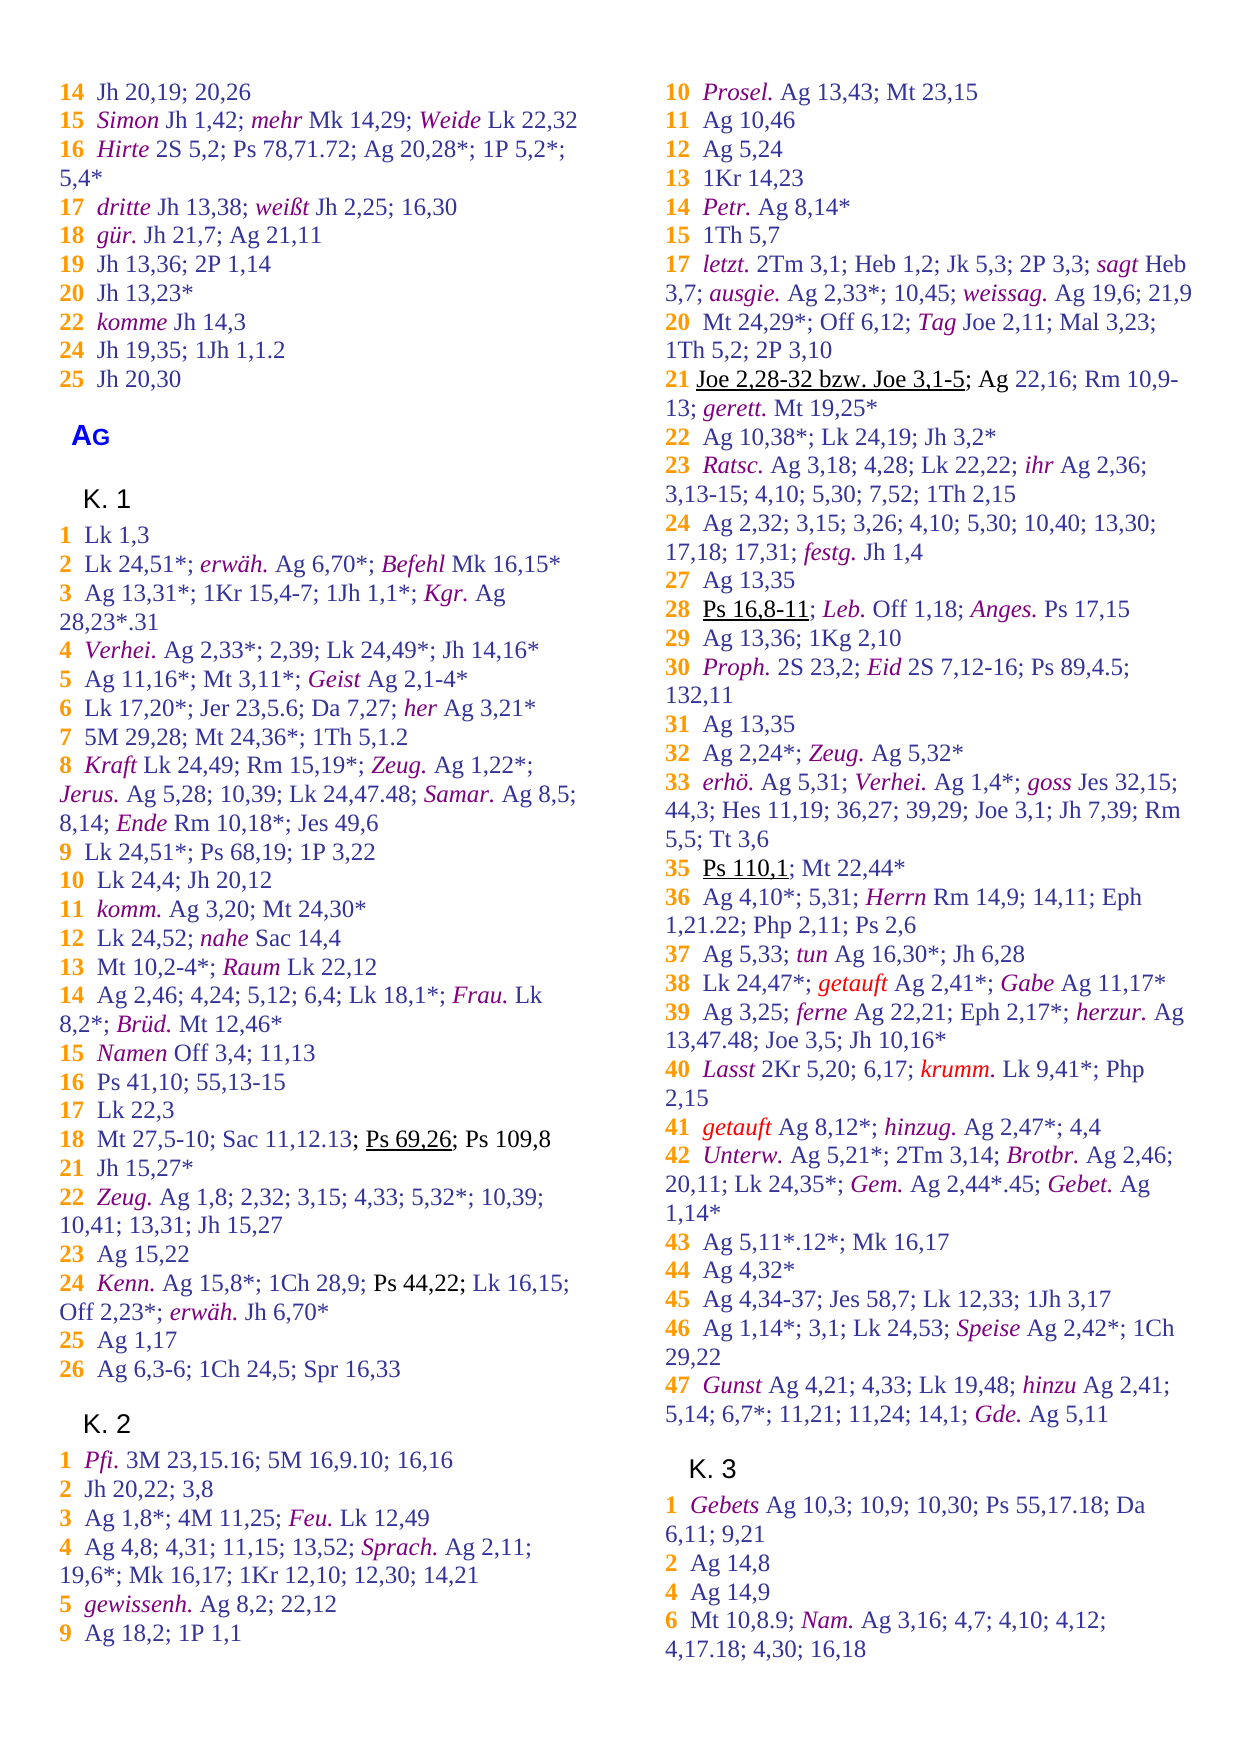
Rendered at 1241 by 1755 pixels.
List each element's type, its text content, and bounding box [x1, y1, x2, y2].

text 10 Prosel. Ag 13,43; Mt 23,15 [665, 77, 1193, 106]
text 14 Jh 20,19; 20,26 [59, 77, 587, 106]
text 16 Ps 41,10; 55,13-15 [59, 1067, 587, 1095]
text 9 Ag 18,2; 1P 1,1 [59, 1618, 587, 1647]
text 4 Ag 14,9 [665, 1577, 1193, 1606]
text 43 Ag 5,11*.12*; Mk 16,17 [665, 1227, 1193, 1256]
text 5 gewissenh. Ag 8,2; 22,12 [59, 1589, 587, 1618]
text 40 Lasst 2Kr 5,20; 6,17; krumm. Lk 9,41*; Php 2,15 [665, 1054, 1193, 1112]
text 7 5M 29,28; Mt 24,36*; 1Th 5,1.2 [59, 722, 587, 750]
text 1 Gebets Ag 10,3; 10,9; 10,30; Ps 55,17.18; Da 6,11; 9,21 [665, 1491, 1193, 1548]
text 24 Ag 2,32; 3,15; 3,26; 4,10; 5,30; 10,40; 13,30; 17,18; 17,31; festg. Jh 1,4 [665, 508, 1193, 566]
subtitle K. 2 [83, 1408, 587, 1439]
subtitle K. 3 [688, 1453, 1193, 1484]
text 24 Kenn. Ag 15,8*; 1Ch 28,9; Ps 44,22; Lk 16,15; Off 2,23*; erwäh. Jh 6,70* [59, 1268, 587, 1325]
text 15 Namen Off 3,4; 11,13 [59, 1038, 587, 1067]
text 29 Ag 13,36; 1Kg 2,10 [665, 623, 1193, 652]
text 9 Lk 24,51*; Ps 68,19; 1P 3,22 [59, 837, 587, 865]
text 2 Ag 14,8 [665, 1548, 1193, 1577]
text 17 letzt. 2Tm 3,1; Heb 1,2; Jk 5,3; 2P 3,3; sagt Heb 3,7; ausgie. Ag 2,33*; 10,45; weissag. Ag 19,6; 21,9 [665, 249, 1193, 307]
text 4 Ag 4,8; 4,31; 11,15; 13,52; Sprach. Ag 2,11; 19,6*; Mk 16,17; 1Kr 12,10; 12,30; 14,21 [59, 1532, 587, 1589]
subtitle Ag [71, 418, 587, 452]
text 31 Ag 13,35 [665, 709, 1193, 738]
text 46 Ag 1,14*; 3,1; Lk 24,53; Speise Ag 2,42*; 1Ch 29,22 [665, 1313, 1193, 1371]
text 13 Mt 10,2-4*; Raum Lk 22,12 [59, 952, 587, 980]
text 21 Jh 15,27* [59, 1153, 587, 1182]
text 18 Mt 27,5-10; Sac 11,12.13; Ps 69,26; Ps 109,8 [59, 1124, 587, 1153]
text 12 Lk 24,52; nahe Sac 14,4 [59, 923, 587, 952]
text 18 gür. Jh 21,7; Ag 21,11 [59, 221, 587, 249]
text 20 Mt 24,29*; Off 6,12; Tag Joe 2,11; Mal 3,23; 1Th 5,2; 2P 3,10 [665, 307, 1193, 364]
text 39 Ag 3,25; ferne Ag 22,21; Eph 2,17*; herzur. Ag 13,47.48; Joe 3,5; Jh 10,16* [665, 997, 1193, 1054]
text 11 komm. Ag 3,20; Mt 24,30* [59, 894, 587, 923]
text 25 Jh 20,30 [59, 364, 587, 393]
text 36 Ag 4,10*; 5,31; Herrn Rm 14,9; 14,11; Eph 1,21.22; Php 2,11; Ps 2,6 [665, 882, 1193, 939]
text 2 Jh 20,22; 3,8 [59, 1474, 587, 1503]
text 22 Ag 10,38*; Lk 24,19; Jh 3,2* [665, 422, 1193, 451]
text 42 Unterw. Ag 5,21*; 2Tm 3,14; Brotbr. Ag 2,46; 20,11; Lk 24,35*; Gem. Ag 2,44*.45; Gebet. Ag 1,14* [665, 1141, 1193, 1227]
text 4 Verhei. Ag 2,33*; 2,39; Lk 24,49*; Jh 14,16* [59, 635, 587, 664]
text 15 1Th 5,7 [665, 221, 1193, 249]
text 25 Ag 1,17 [59, 1325, 587, 1354]
text 19 Jh 13,36; 2P 1,14 [59, 249, 587, 278]
text 6 Lk 17,20*; Jer 23,5.6; Da 7,27; her Ag 3,21* [59, 693, 587, 722]
text 1 Lk 1,3 [59, 520, 587, 549]
text 37 Ag 5,33; tun Ag 16,30*; Jh 6,28 [665, 939, 1193, 968]
text 8 Kraft Lk 24,49; Rm 15,19*; Zeug. Ag 1,22*; Jerus. Ag 5,28; 10,39; Lk 24,47.48; Samar. Ag 8,5; 8,14; Ende Rm 10,18*; Jes 49,6 [59, 750, 587, 837]
text 22 Zeug. Ag 1,8; 2,32; 3,15; 4,33; 5,32*; 10,39; 10,41; 13,31; Jh 15,27 [59, 1182, 587, 1239]
text 23 Ratsc. Ag 3,18; 4,28; Lk 22,22; ihr Ag 2,36; 3,13-15; 4,10; 5,30; 7,52; 1Th 2,15 [665, 451, 1193, 508]
text 27 Ag 13,35 [665, 566, 1193, 594]
text 20 Jh 13,23* [59, 278, 587, 307]
text 15 Simon Jh 1,42; mehr Mk 14,29; Weide Lk 22,32 [59, 106, 587, 134]
text 13 1Kr 14,23 [665, 163, 1193, 192]
text 2 Lk 24,51*; erwäh. Ag 6,70*; Befehl Mk 16,15* [59, 549, 587, 578]
text 11 Ag 10,46 [665, 106, 1193, 134]
text 1 Pfi. 3M 23,15.16; 5M 16,9.10; 16,16 [59, 1445, 587, 1474]
text 26 Ag 6,3-6; 1Ch 24,5; Spr 16,33 [59, 1354, 587, 1383]
text 23 Ag 15,22 [59, 1239, 587, 1268]
text 45 Ag 4,34-37; Jes 58,7; Lk 12,33; 1Jh 3,17 [665, 1284, 1193, 1313]
text 10 Lk 24,4; Jh 20,12 [59, 865, 587, 894]
text 32 Ag 2,24*; Zeug. Ag 5,32* [665, 738, 1193, 767]
text 44 Ag 4,32* [665, 1256, 1193, 1284]
text 41 getauft Ag 8,12*; hinzug. Ag 2,47*; 4,4 [665, 1112, 1193, 1141]
text 14 Petr. Ag 8,14* [665, 192, 1193, 221]
text 17 dritte Jh 13,38; weißt Jh 2,25; 16,30 [59, 192, 587, 221]
text 24 Jh 19,35; 1Jh 1,1.2 [59, 336, 587, 364]
text 21 Joe 2,28-32 bzw. Joe 3,1-5; Ag 22,16; Rm 10,9-13; gerett. Mt 19,25* [665, 364, 1193, 422]
text 16 Hirte 2S 5,2; Ps 78,71.72; Ag 20,28*; 1P 5,2*; 5,4* [59, 134, 587, 192]
text 3 Ag 13,31*; 1Kr 15,4-7; 1Jh 1,1*; Kgr. Ag 28,23*.31 [59, 578, 587, 635]
text 35 Ps 110,1; Mt 22,44* [665, 853, 1193, 882]
text 38 Lk 24,47*; getauft Ag 2,41*; Gabe Ag 11,17* [665, 968, 1193, 997]
subtitle K. 1 [83, 483, 587, 514]
text 14 Ag 2,46; 4,24; 5,12; 6,4; Lk 18,1*; Frau. Lk 8,2*; Brüd. Mt 12,46* [59, 980, 587, 1038]
text 47 Gunst Ag 4,21; 4,33; Lk 19,48; hinzu Ag 2,41; 5,14; 6,7*; 11,21; 11,24; 14,1; Gde. Ag 5,11 [665, 1371, 1193, 1428]
text 6 Mt 10,8.9; Nam. Ag 3,16; 4,7; 4,10; 4,12; 4,17.18; 4,30; 16,18 [665, 1606, 1193, 1663]
text 12 Ag 5,24 [665, 134, 1193, 163]
text 17 Lk 22,3 [59, 1095, 587, 1124]
text 28 Ps 16,8-11; Leb. Off 1,18; Anges. Ps 17,15 [665, 594, 1193, 623]
text 30 Proph. 2S 23,2; Eid 2S 7,12-16; Ps 89,4.5; 132,11 [665, 652, 1193, 709]
text 3 Ag 1,8*; 4M 11,25; Feu. Lk 12,49 [59, 1503, 587, 1532]
text 5 Ag 11,16*; Mt 3,11*; Geist Ag 2,1-4* [59, 664, 587, 693]
text 22 komme Jh 14,3 [59, 307, 587, 336]
text 33 erhö. Ag 5,31; Verhei. Ag 1,4*; goss Jes 32,15; 44,3; Hes 11,19; 36,27; 39,29; Joe 3,1; Jh 7,39; Rm 5,5; Tt 3,6 [665, 767, 1193, 853]
